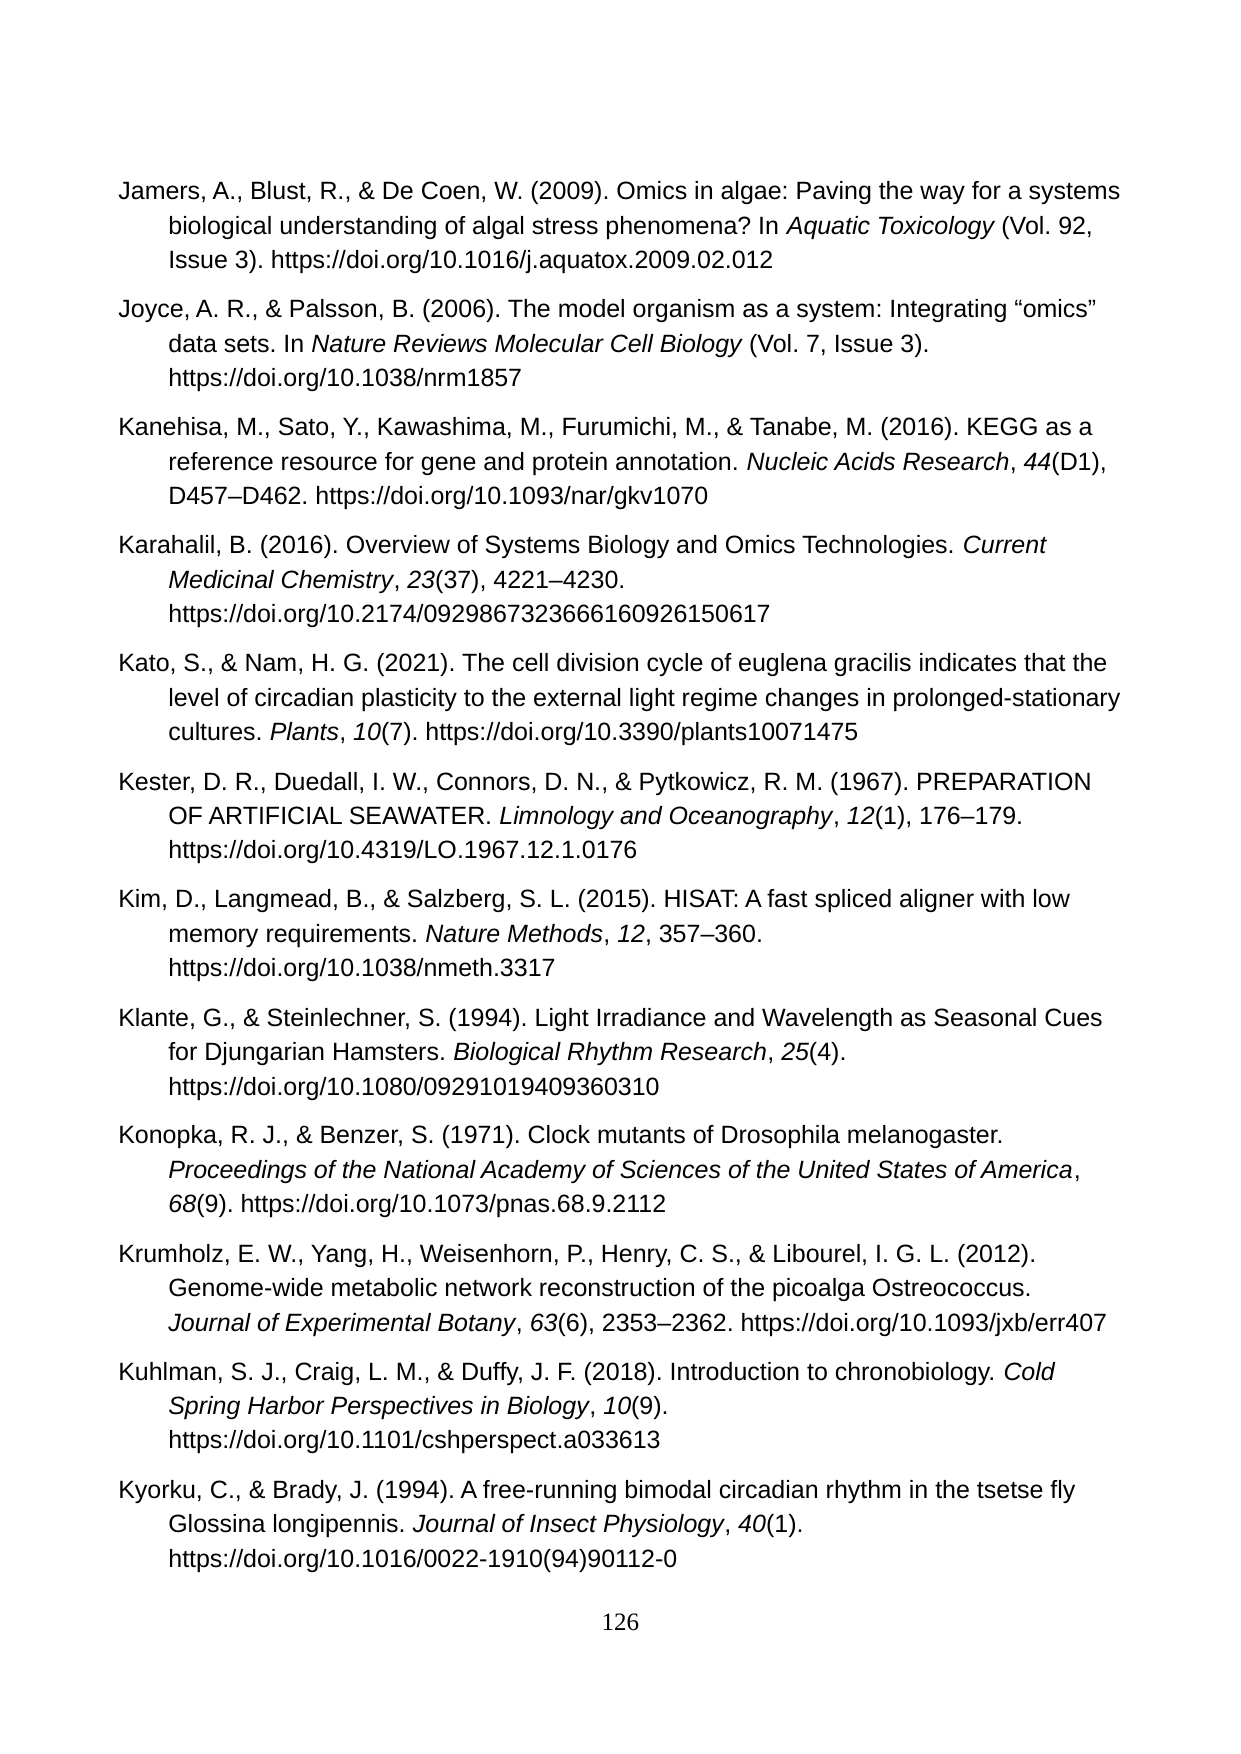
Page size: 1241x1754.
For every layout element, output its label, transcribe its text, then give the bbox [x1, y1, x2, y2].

text Kester, D. R., Duedall, I. W., Connors, D. N., & Pytkowicz, R. M. (1967). PREPARATION OF ARTIFICIAL SEAWATER. Limnology and Oceanography, 12(1), 176–179. https://doi.org/10.4319/LO.1967.12.1.0176 [118, 766, 1122, 864]
text Krumholz, E. W., Yang, H., Weisenhorn, P., Henry, C. S., & Libourel, I. G. L. (2012). Genome-wide metabolic network reconstruction of the picoalga Ostreococcus. Journal of Experimental Botany, 63(6), 2353–2362. https://doi.org/10.1093/jxb/err407 [118, 1238, 1122, 1336]
text Konopka, R. J., & Benzer, S. (1971). Clock mutants of Drosophila melanogaster. Proceedings of the National Academy of Sciences of the United States of America, 68(9). https://doi.org/10.1073/pnas.68.9.2112 [118, 1121, 1122, 1218]
text Joyce, A. R., & Palsson, B. (2006). The model organism as a system: Integrating “omics” data sets. In Nature Reviews Molecular Cell Biology (Vol. 7, Issue 3). https://doi.org/10.1038/nrm1857 [118, 294, 1122, 392]
text Kuhlman, S. J., Craig, L. M., & Duffy, J. F. (2018). Introduction to chronobiology. Cold Spring Harbor Perspectives in Biology, 10(9). https://doi.org/10.1101/cshperspect.a033613 [118, 1357, 1122, 1454]
text Jamers, A., Blust, R., & De Coen, W. (2009). Omics in algae: Paving the way for a systems biological understanding of algal stress phenomena? In Aquatic Toxicology (Vol. 92, Issue 3). https://doi.org/10.1016/j.aquatox.2009.02.012 [118, 176, 1122, 274]
text Karahalil, B. (2016). Overview of Systems Biology and Omics Technologies. Current Medicinal Chemistry, 23(37), 4221–4230. https://doi.org/10.2174/0929867323666160926150617 [118, 530, 1122, 628]
text Kato, S., & Nam, H. G. (2021). The cell division cycle of euglena gracilis indicates that the level of circadian plasticity to the external light regime changes in prolonged‐stationary cultures. Plants, 10(7). https://doi.org/10.3390/plants10071475 [118, 648, 1122, 746]
text Kim, D., Langmead, B., & Salzberg, S. L. (2015). HISAT: A fast spliced aligner with low memory requirements. Nature Methods, 12, 357–360. https://doi.org/10.1038/nmeth.3317 [118, 884, 1122, 982]
text Kanehisa, M., Sato, Y., Kawashima, M., Furumichi, M., & Tanabe, M. (2016). KEGG as a reference resource for gene and protein annotation. Nucleic Acids Research, 44(D1), D457–D462. https://doi.org/10.1093/nar/gkv1070 [118, 412, 1122, 510]
text Klante, G., & Steinlechner, S. (1994). Light Irradiance and Wavelength as Seasonal Cues for Djungarian Hamsters. Biological Rhythm Research, 25(4). https://doi.org/10.1080/09291019409360310 [118, 1002, 1122, 1100]
text Kyorku, C., & Brady, J. (1994). A free-running bimodal circadian rhythm in the tsetse fly Glossina longipennis. Journal of Insect Physiology, 40(1). https://doi.org/10.1016/0022-1910(94)90112-0 [118, 1474, 1122, 1572]
